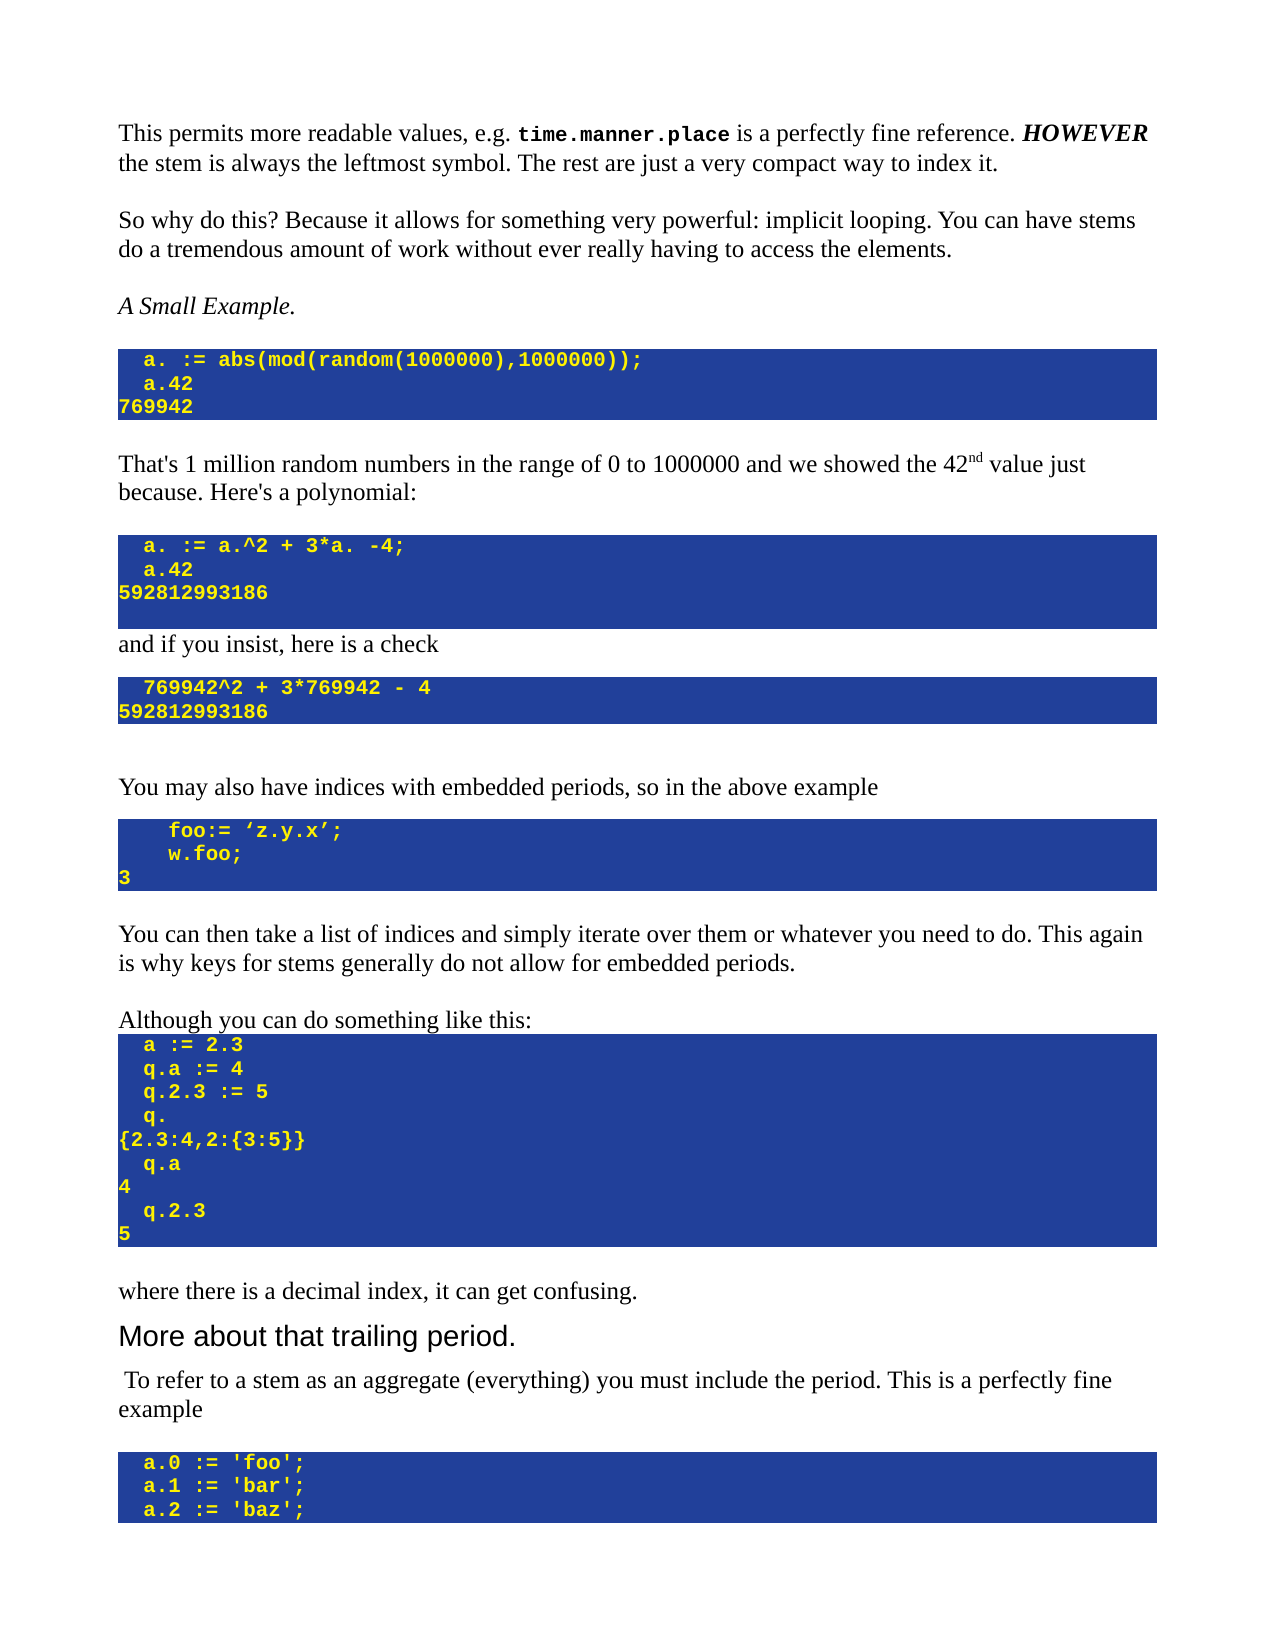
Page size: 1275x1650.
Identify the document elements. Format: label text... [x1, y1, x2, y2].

text To refer to a stem as an aggregate (everything) you must include the period. This is a perfectly fine example [118, 1365, 1157, 1423]
text 3 [118, 867, 1157, 891]
text where there is a decimal index, it can get confusing. [118, 1276, 1157, 1304]
text That's 1 million random numbers in the range of 0 to 1000000 and we showed the 42nd value just because. Here's a polynomial: [118, 449, 1157, 506]
text a.0 := 'foo'; [118, 1452, 1157, 1475]
text q.2.3 [118, 1200, 1157, 1223]
text 769942 [118, 396, 1157, 420]
text q.2.3 := 5 [118, 1082, 1157, 1105]
text You may also have indices with embedded periods, so in the above example [118, 772, 1157, 801]
text and if you insist, here is a check [118, 629, 1157, 658]
text a. := a.^2 + 3*a. -4; [118, 535, 1157, 558]
text {2.3:4,2:{3:5}} [118, 1129, 1157, 1152]
text a.2 := 'baz'; [118, 1499, 1157, 1523]
text a := 2.3 [118, 1034, 1157, 1058]
text 5 [118, 1223, 1157, 1247]
text You can then take a list of indices and simply iterate over them or whatever you need to do. This again is why keys for stems generally do not allow for embedded periods. [118, 919, 1157, 977]
text A Small Example. [118, 291, 1157, 320]
text a.42 [118, 558, 1157, 582]
text w.foo; [118, 843, 1157, 867]
text 592812993186 [118, 582, 1157, 629]
text This permits more readable values, e.g. time.manner.place is a perfectly fine reference. HOWEVER the stem is always the leftmost symbol. The rest are just a very compact way to index it. [118, 118, 1157, 176]
text So why do this? Because it allows for something very powerful: implicit looping. You can have stems do a tremendous amount of work without ever really having to access the elements. [118, 205, 1157, 263]
text a. := abs(mod(random(1000000),1000000)); [118, 349, 1157, 373]
text a.42 [118, 373, 1157, 396]
text 769942^2 + 3*769942 - 4 [118, 677, 1157, 701]
text q.a [118, 1152, 1157, 1176]
text foo:= ‘z.y.x’; [118, 819, 1157, 843]
text a.1 := 'bar'; [118, 1475, 1157, 1499]
text q. [118, 1105, 1157, 1129]
text q.a := 4 [118, 1058, 1157, 1082]
text Although you can do something like this: [118, 1006, 1157, 1034]
subtitle More about that trailing period. [118, 1319, 1157, 1353]
text 592812993186 [118, 701, 1157, 724]
text 4 [118, 1176, 1157, 1200]
